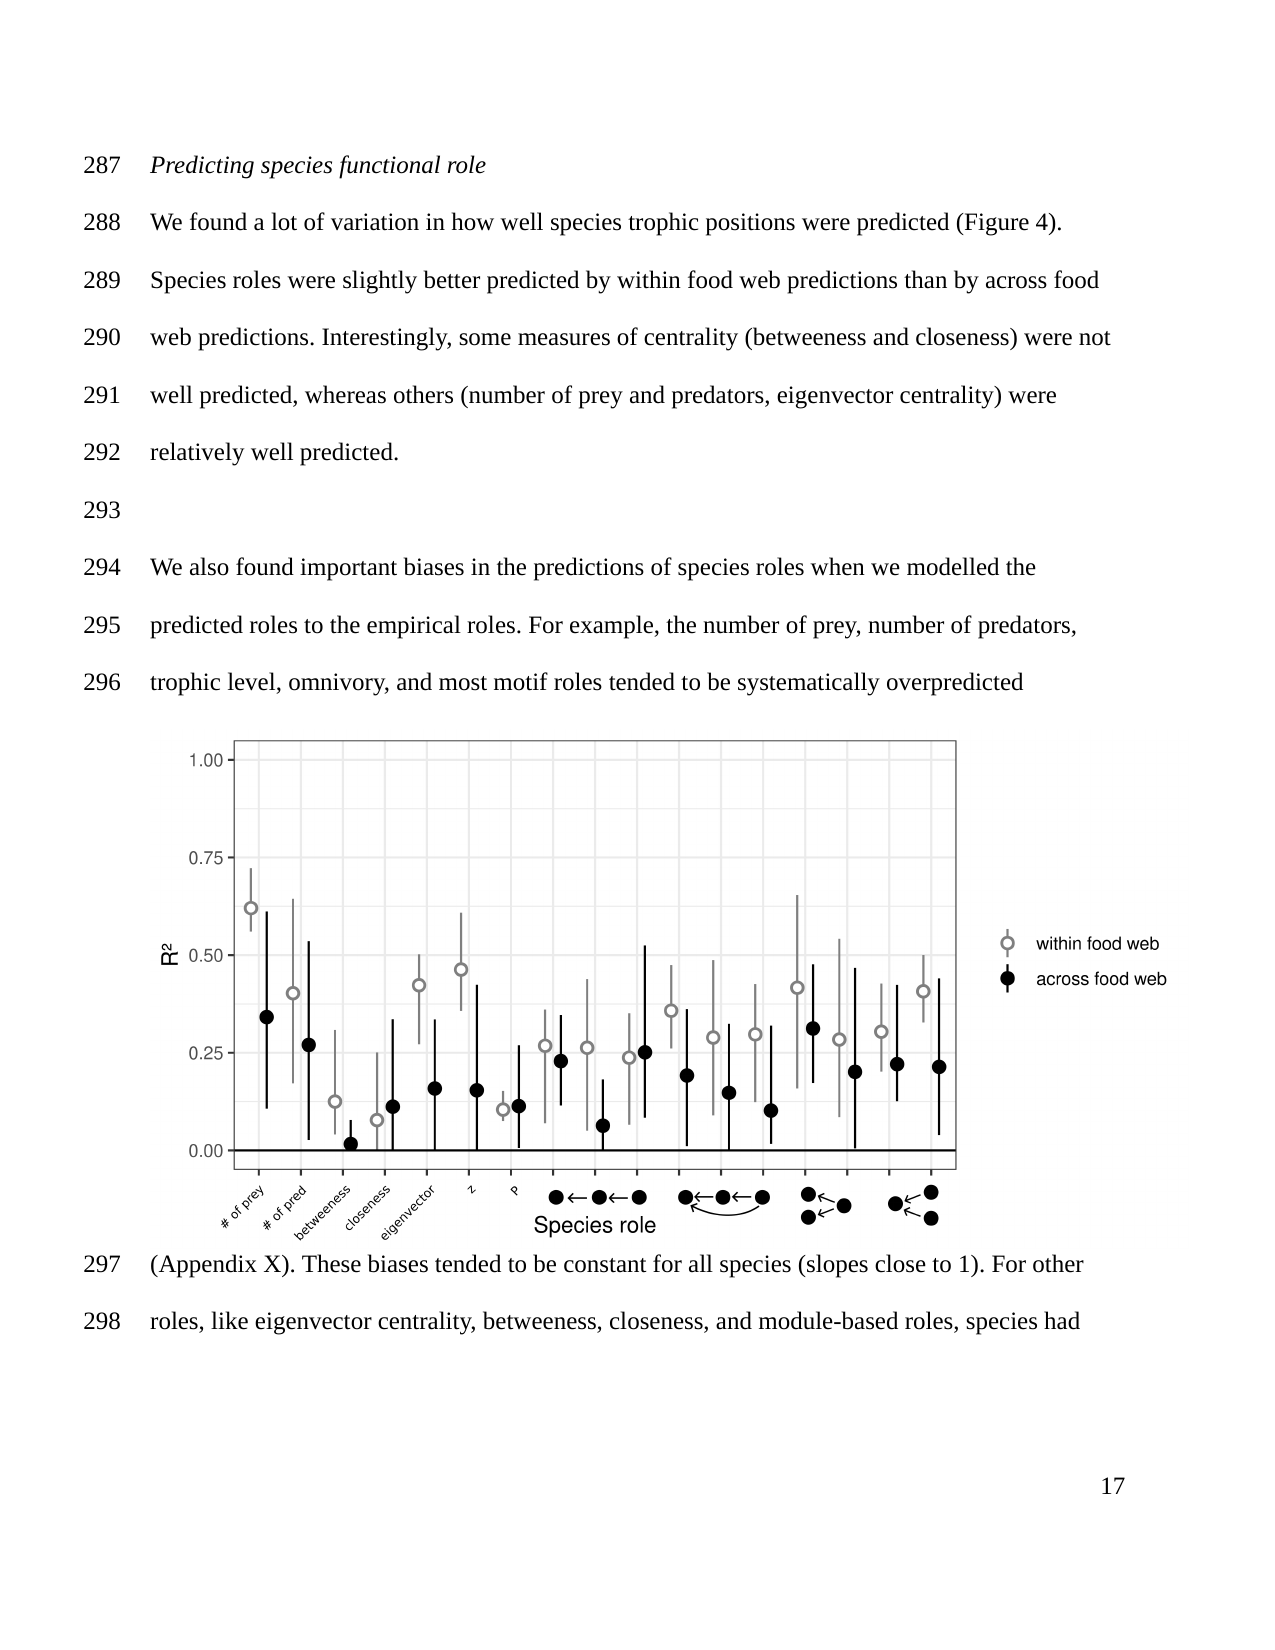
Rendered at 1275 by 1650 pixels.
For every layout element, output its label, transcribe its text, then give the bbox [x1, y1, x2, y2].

text (Appendix X). These biases tended to be constant for all species (slopes close to 1). For other roles, like eigenvector centrality, betweeness, closeness, and module-based roles, species had [150, 1249, 1125, 1335]
text Predicting species functional role [150, 150, 1125, 179]
text We also found important biases in the predictions of species roles when we modelled the predicted roles to the empirical roles. For example, the number of prey, number of predators, trophic level, omnivory, and most motif roles tended to be systematically overpredicted [150, 552, 1125, 729]
text We found a lot of variation in how well species trophic positions were predicted (Figure 4). Species roles were slightly better predicted by within food web predictions than by across food web predictions. Interestingly, some measures of centrality (betweeness and closeness) were not well predicted, whereas others (number of prey and predators, eigenvector centrality) were relatively well predicted. [150, 207, 1125, 466]
picture [150, 729, 1189, 1249]
